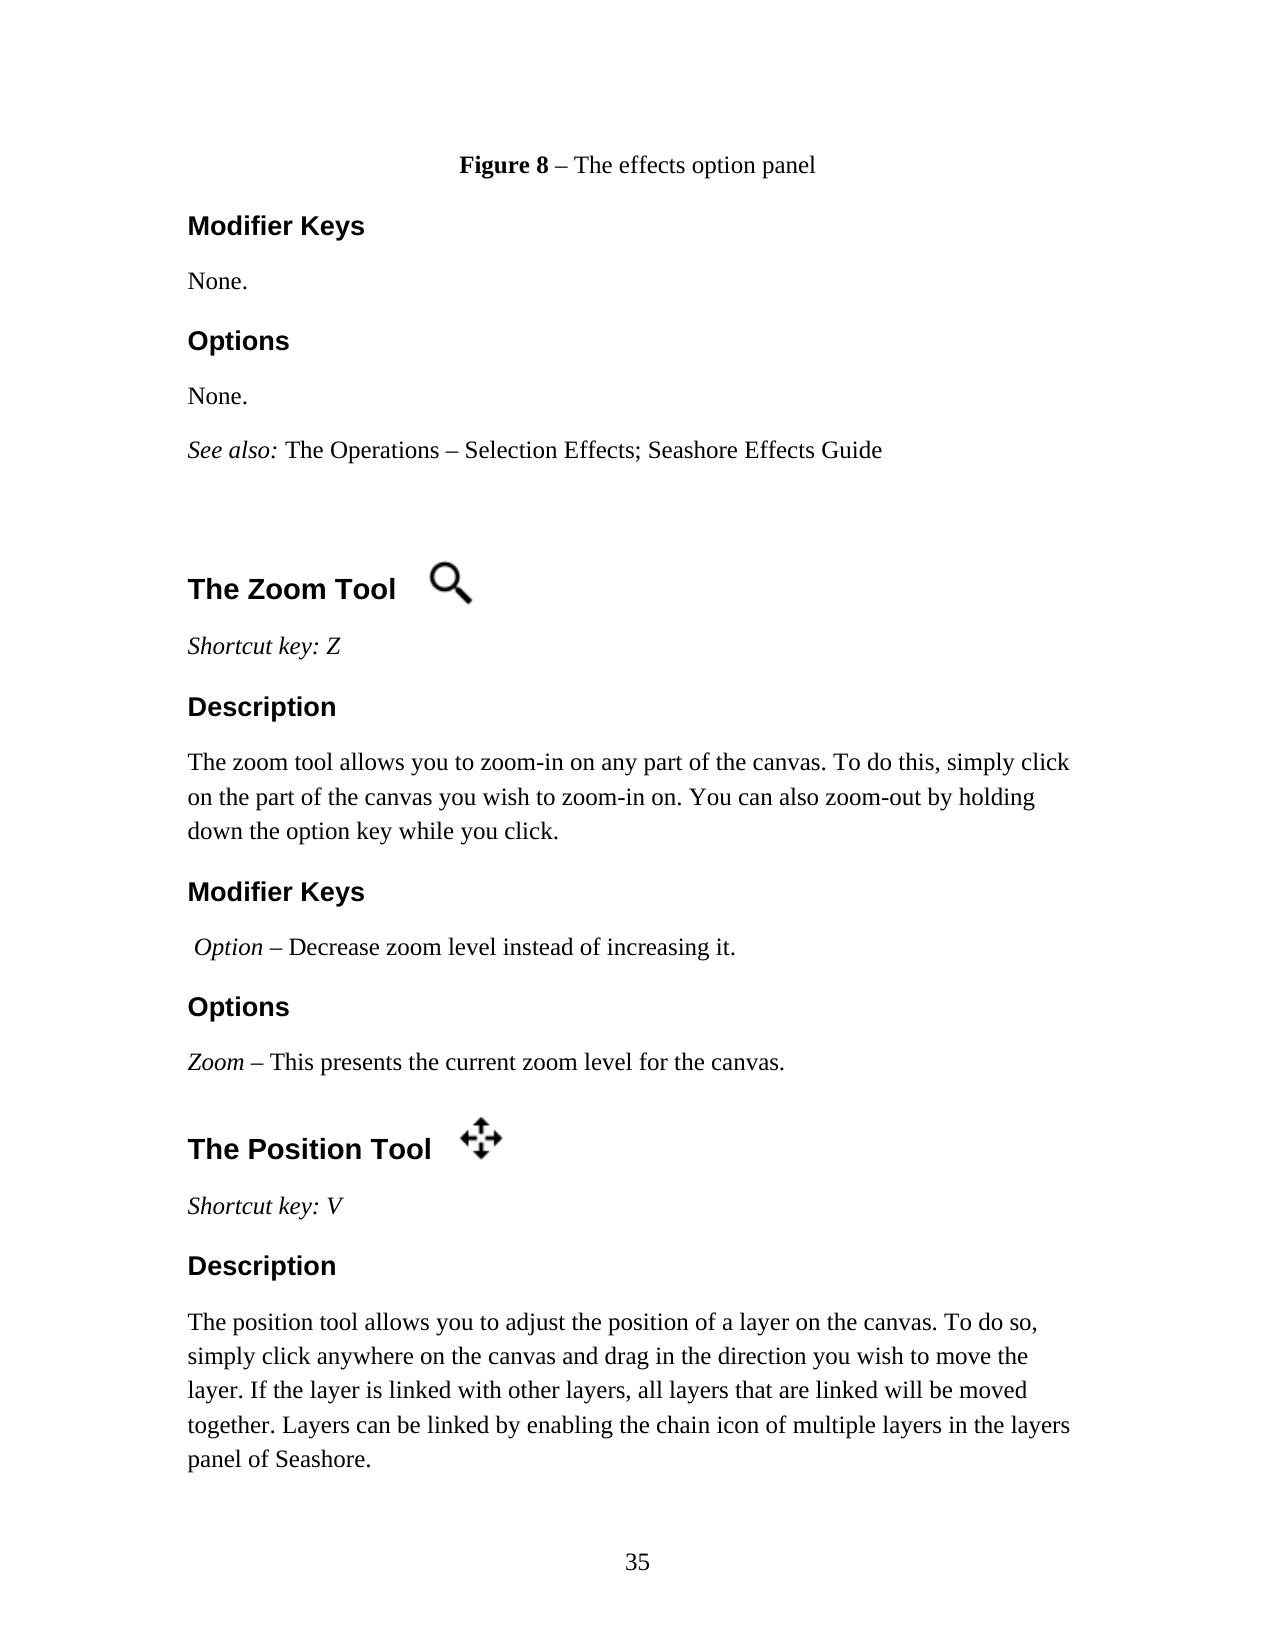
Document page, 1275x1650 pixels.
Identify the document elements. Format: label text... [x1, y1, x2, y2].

subtitle Modifier Keys [187, 876, 1087, 907]
text Figure 8 – The effects option panel [187, 150, 1087, 179]
picture [456, 1113, 507, 1164]
subtitle None. [187, 381, 1087, 410]
subtitle Modifier Keys [187, 209, 1087, 241]
subtitle The Zoom Tool [187, 572, 426, 606]
text See also: The Operations – Selection Effects; Seashore Effects Guide [187, 435, 1087, 463]
text The position tool allows you to adjust the position of a layer on the canvas. To do so, simply click anywhere on the canvas and drag in the direction you wish to move the layer. If the layer is linked with other layers, all layers that are linked will be moved together. Layers can be linked by enabling the chain icon of multiple layers in the layers panel of Seashore. [187, 1307, 1087, 1473]
picture [426, 558, 477, 609]
text Option – Decrease zoom level instead of increasing it. [187, 932, 1087, 961]
subtitle The Position Tool [187, 1132, 1087, 1166]
text Shortcut key: V [187, 1191, 1087, 1220]
text Zoom – This presents the current zoom level for the canvas. [187, 1047, 1087, 1076]
subtitle Options [187, 991, 1087, 1022]
subtitle Options [187, 325, 1087, 356]
text Shortcut key: Z [187, 631, 1087, 660]
subtitle Description [187, 691, 1087, 722]
text The zoom tool allows you to zoom-in on any part of the canvas. To do this, simply click on the part of the canvas you wish to zoom-in on. You can also zoom-out by holding down the option key while you click. [187, 747, 1087, 845]
subtitle Description [187, 1250, 1087, 1282]
text None. [187, 266, 1087, 294]
subtitle [477, 572, 1087, 606]
